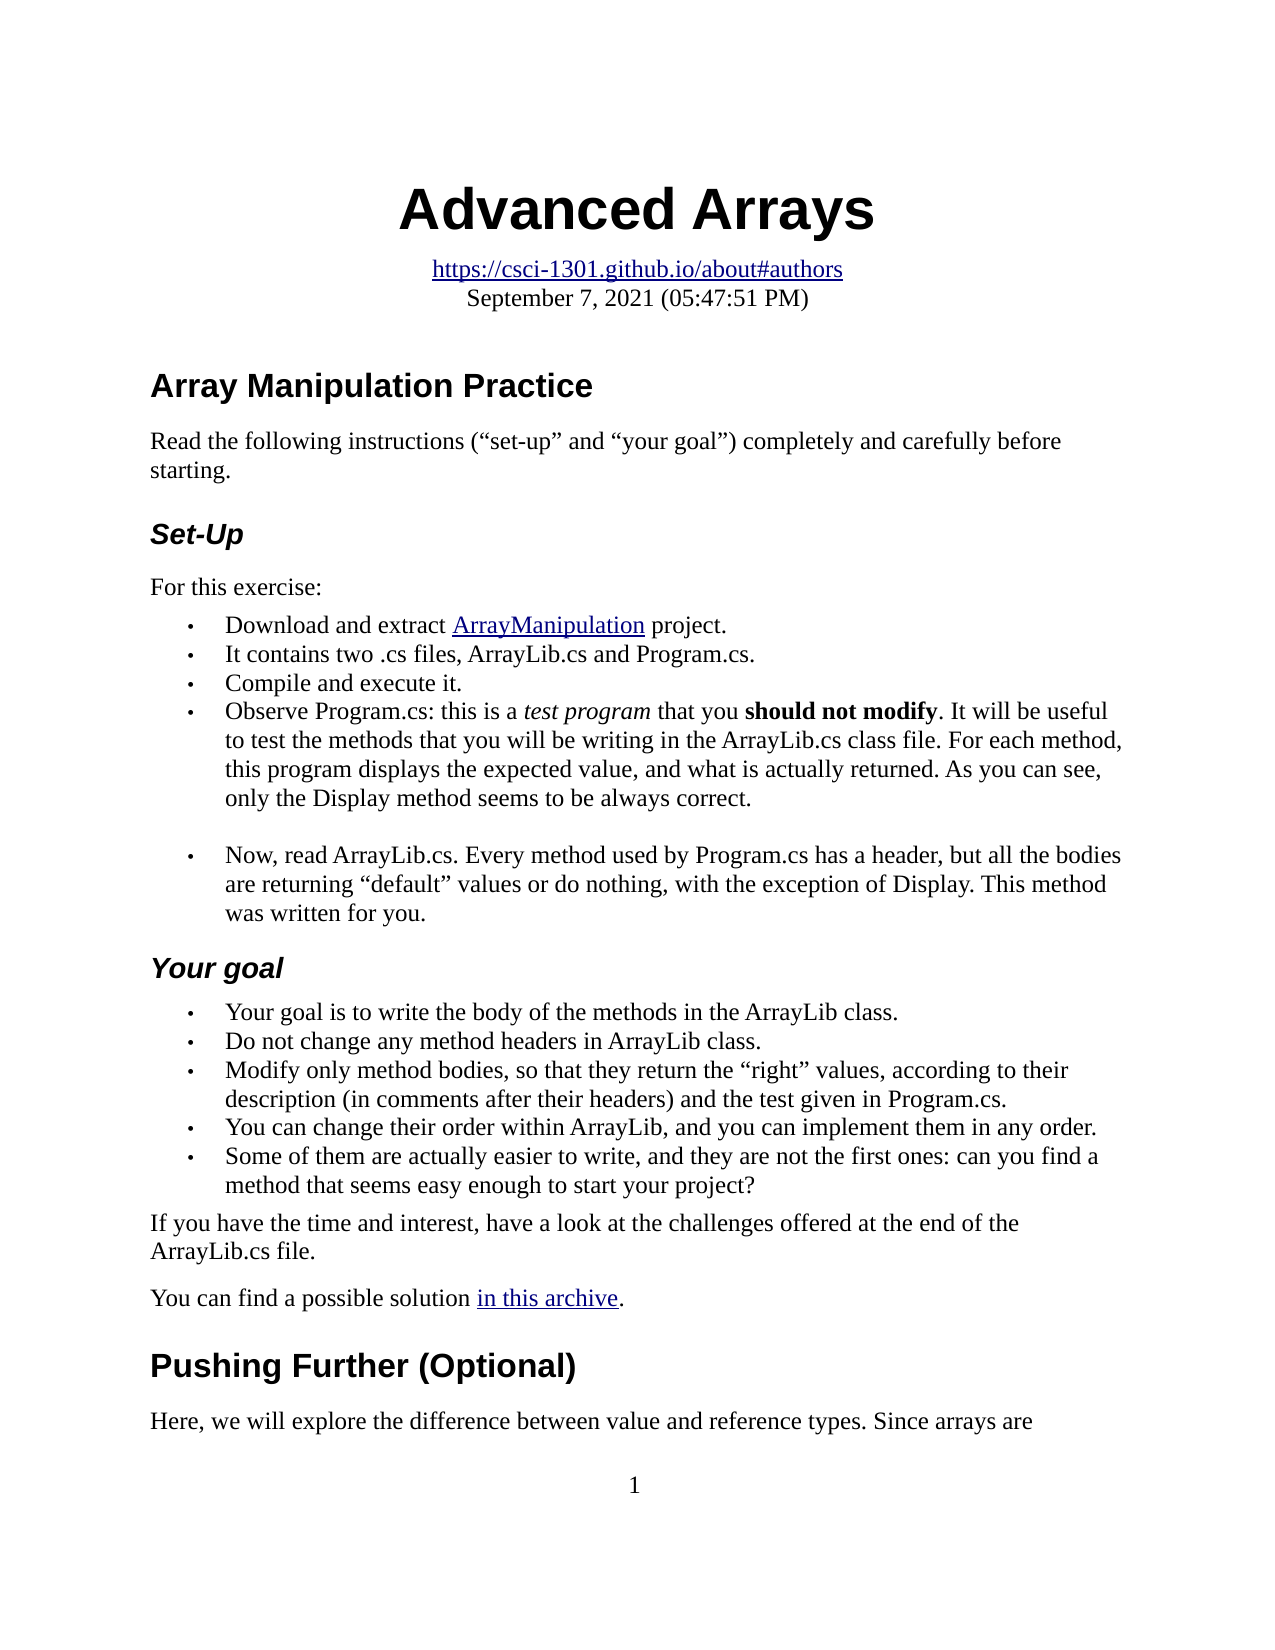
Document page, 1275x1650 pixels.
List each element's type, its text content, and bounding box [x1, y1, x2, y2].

text September 7, 2021 (05:47:51 PM) [150, 283, 1125, 312]
list Your goal is to write the body of the methods in the ArrayLib class. [187, 997, 1125, 1026]
subtitle Array Manipulation Practice [150, 366, 1125, 404]
text You can find a possible solution in this archive. [150, 1283, 1125, 1312]
text https://csci-1301.github.io/about#authors [150, 254, 1125, 283]
list Observe Program.cs: this is a test program that you should not modify. It will be useful to test the methods that you will be writing in the ArrayLib.cs class file. For each method, this program displays the expected value, and what is actually returned. As you can see, only the Display method seems to be always correct. [187, 696, 1125, 840]
subtitle Set-Up [150, 517, 1125, 551]
text Read the following instructions (“set-up” and “your goal”) completely and carefully before starting. [150, 426, 1125, 483]
text Here, we will explore the difference between value and reference types. Since arrays are [150, 1406, 1125, 1434]
subtitle Pushing Further (Optional) [150, 1346, 1125, 1384]
list Some of them are actually easier to write, and they are not the first ones: can you find a method that seems easy enough to start your project? [187, 1141, 1125, 1199]
list Do not change any method headers in ArrayLib class. [187, 1026, 1125, 1055]
list Modify only method bodies, so that they return the “right” values, according to their description (in comments after their headers) and the test given in Program.cs. [187, 1055, 1125, 1112]
list Download and extract ArrayManipulation project. [187, 610, 1125, 639]
list You can change their order within ArrayLib, and you can implement them in any order. [187, 1112, 1125, 1141]
text For this exercise: [150, 572, 1125, 601]
text If you have the time and interest, have a look at the challenges offered at the end of the ArrayLib.cs file. [150, 1208, 1125, 1265]
list Now, read ArrayLib.cs. Every method used by Program.cs has a header, but all the bodies are returning “default” values or do nothing, with the exception of Display. This method was written for you. [187, 840, 1125, 926]
list Compile and execute it. [187, 668, 1125, 696]
subtitle Your goal [150, 951, 1125, 985]
title Advanced Arrays [150, 175, 1125, 242]
list It contains two .cs files, ArrayLib.cs and Program.cs. [187, 639, 1125, 668]
